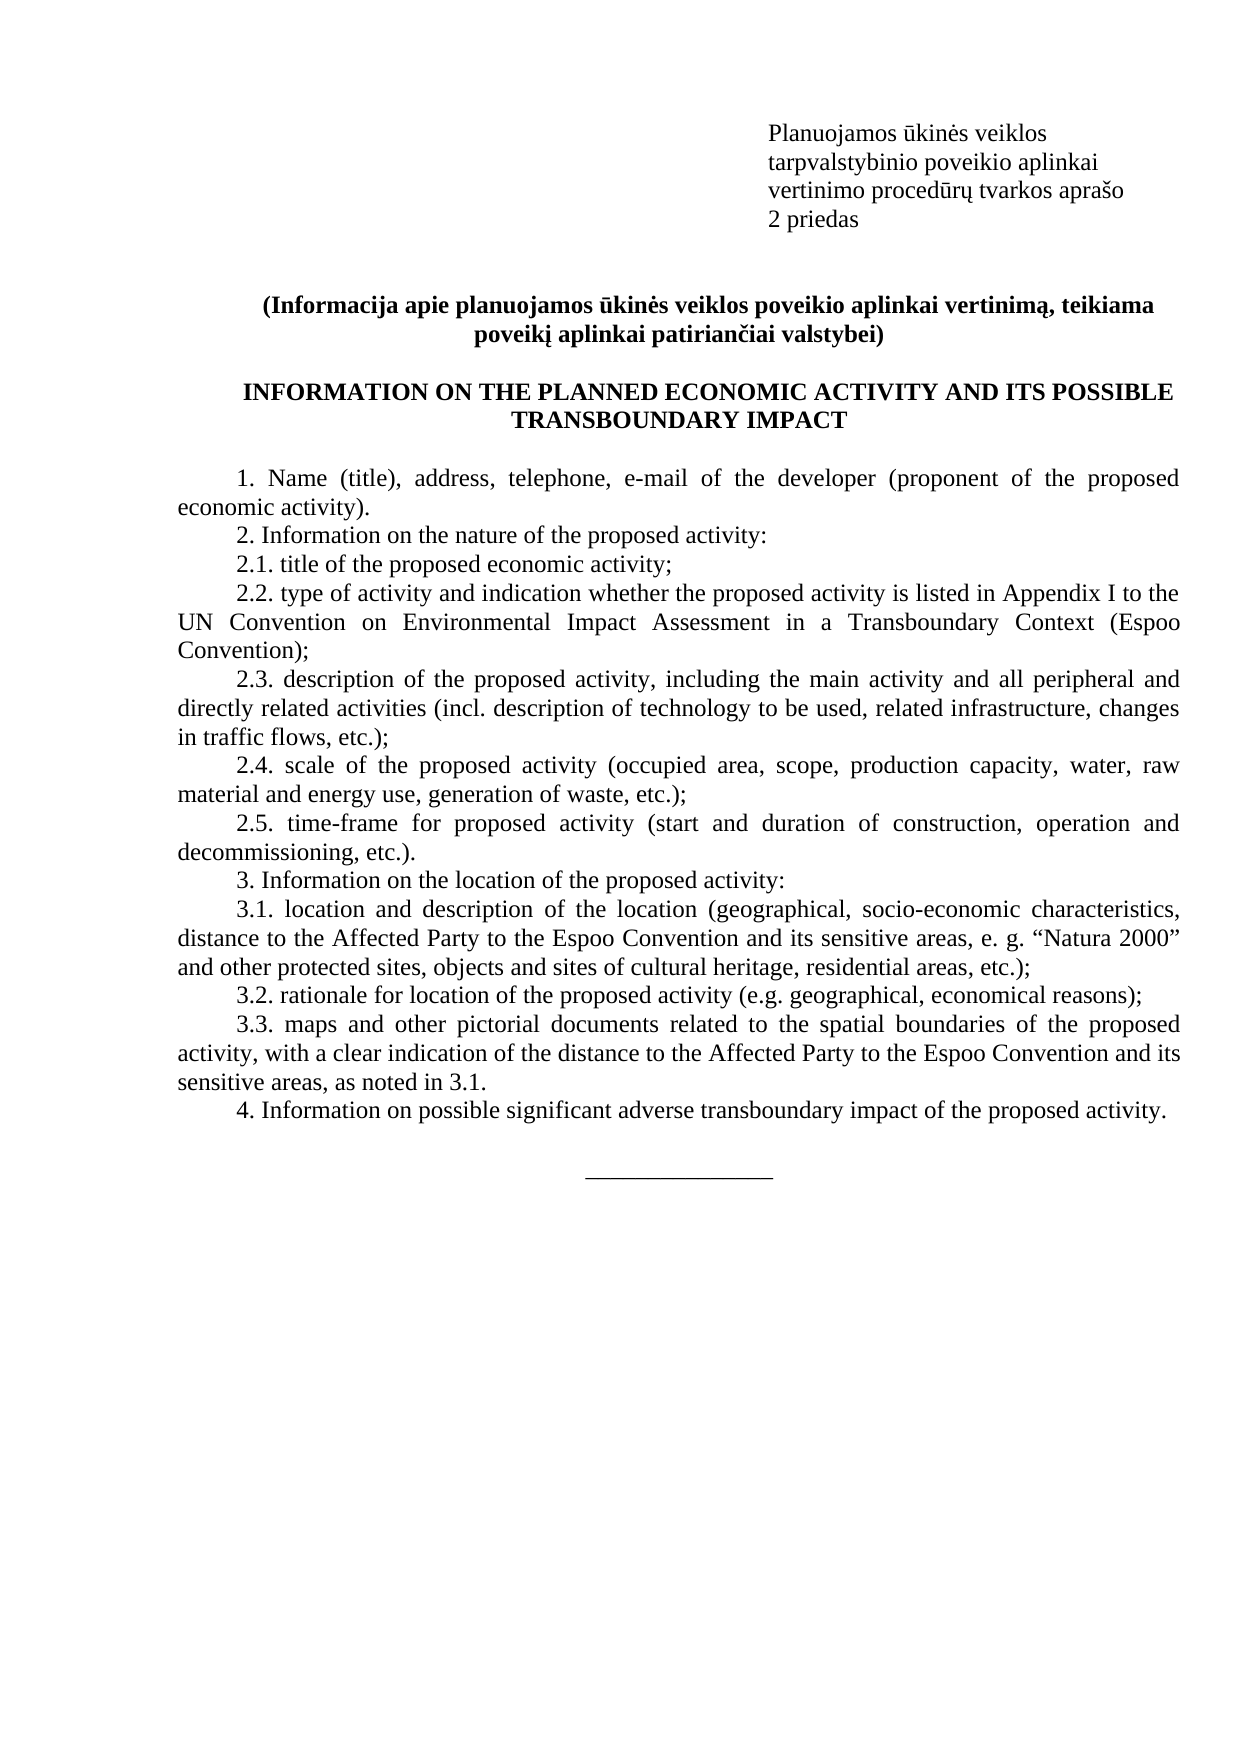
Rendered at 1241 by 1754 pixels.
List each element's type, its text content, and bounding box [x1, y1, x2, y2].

text Planuojamos ūkinės veiklos tarpvalstybinio poveikio aplinkai vertinimo procedūrų tvarkos aprašo [768, 118, 1181, 204]
text 2. Information on the nature of the proposed activity: [177, 521, 1181, 549]
text 2.4. scale of the proposed activity (occupied area, scope, production capacity, water, raw material and energy use, generation of waste, etc.); [177, 751, 1181, 808]
text _______________ [177, 1153, 1181, 1182]
text 2.3. description of the proposed activity, including the main activity and all peripheral and directly related activities (incl. description of technology to be used, related infrastructure, changes in traffic flows, etc.); [177, 664, 1181, 751]
text 3.3. maps and other pictorial documents related to the spatial boundaries of the proposed activity, with a clear indication of the distance to the Affected Party to the Espoo Convention and its sensitive areas, as noted in 3.1. [177, 1009, 1181, 1096]
text 2.5. time-frame for proposed activity (start and duration of construction, operation and decommissioning, etc.). [177, 808, 1181, 866]
text 2.1. title of the proposed economic activity; [177, 549, 1181, 578]
text (Informacija apie planuojamos ūkinės veiklos poveikio aplinkai vertinimą, teikiama poveikį aplinkai patiriančiai valstybei) [177, 291, 1181, 348]
text 3. Information on the location of the proposed activity: [177, 866, 1181, 894]
text 2.2. type of activity and indication whether the proposed activity is listed in Appendix I to the UN Convention on Environmental Impact Assessment in a Transboundary Context (Espoo Convention); [177, 578, 1181, 664]
text 3.1. location and description of the location (geographical, socio-economic characteristics, distance to the Affected Party to the Espoo Convention and its sensitive areas, e. g. “Natura 2000” and other protected sites, objects and sites of cultural heritage, residential areas, etc.); [177, 894, 1181, 981]
text 3.2. rationale for location of the proposed activity (e.g. geographical, economical reasons); [177, 981, 1181, 1009]
text 1. Name (title), address, telephone, e-mail of the developer (proponent of the proposed economic activity). [177, 463, 1181, 521]
text 4. Information on possible significant adverse transboundary impact of the proposed activity. [177, 1096, 1181, 1124]
text INFORMATION ON THE PLANNED ECONOMIC ACTIVITY AND ITS POSSIBLE TRANSBOUNDARY IMPACT [177, 377, 1181, 434]
text 2 priedas [768, 204, 1181, 233]
